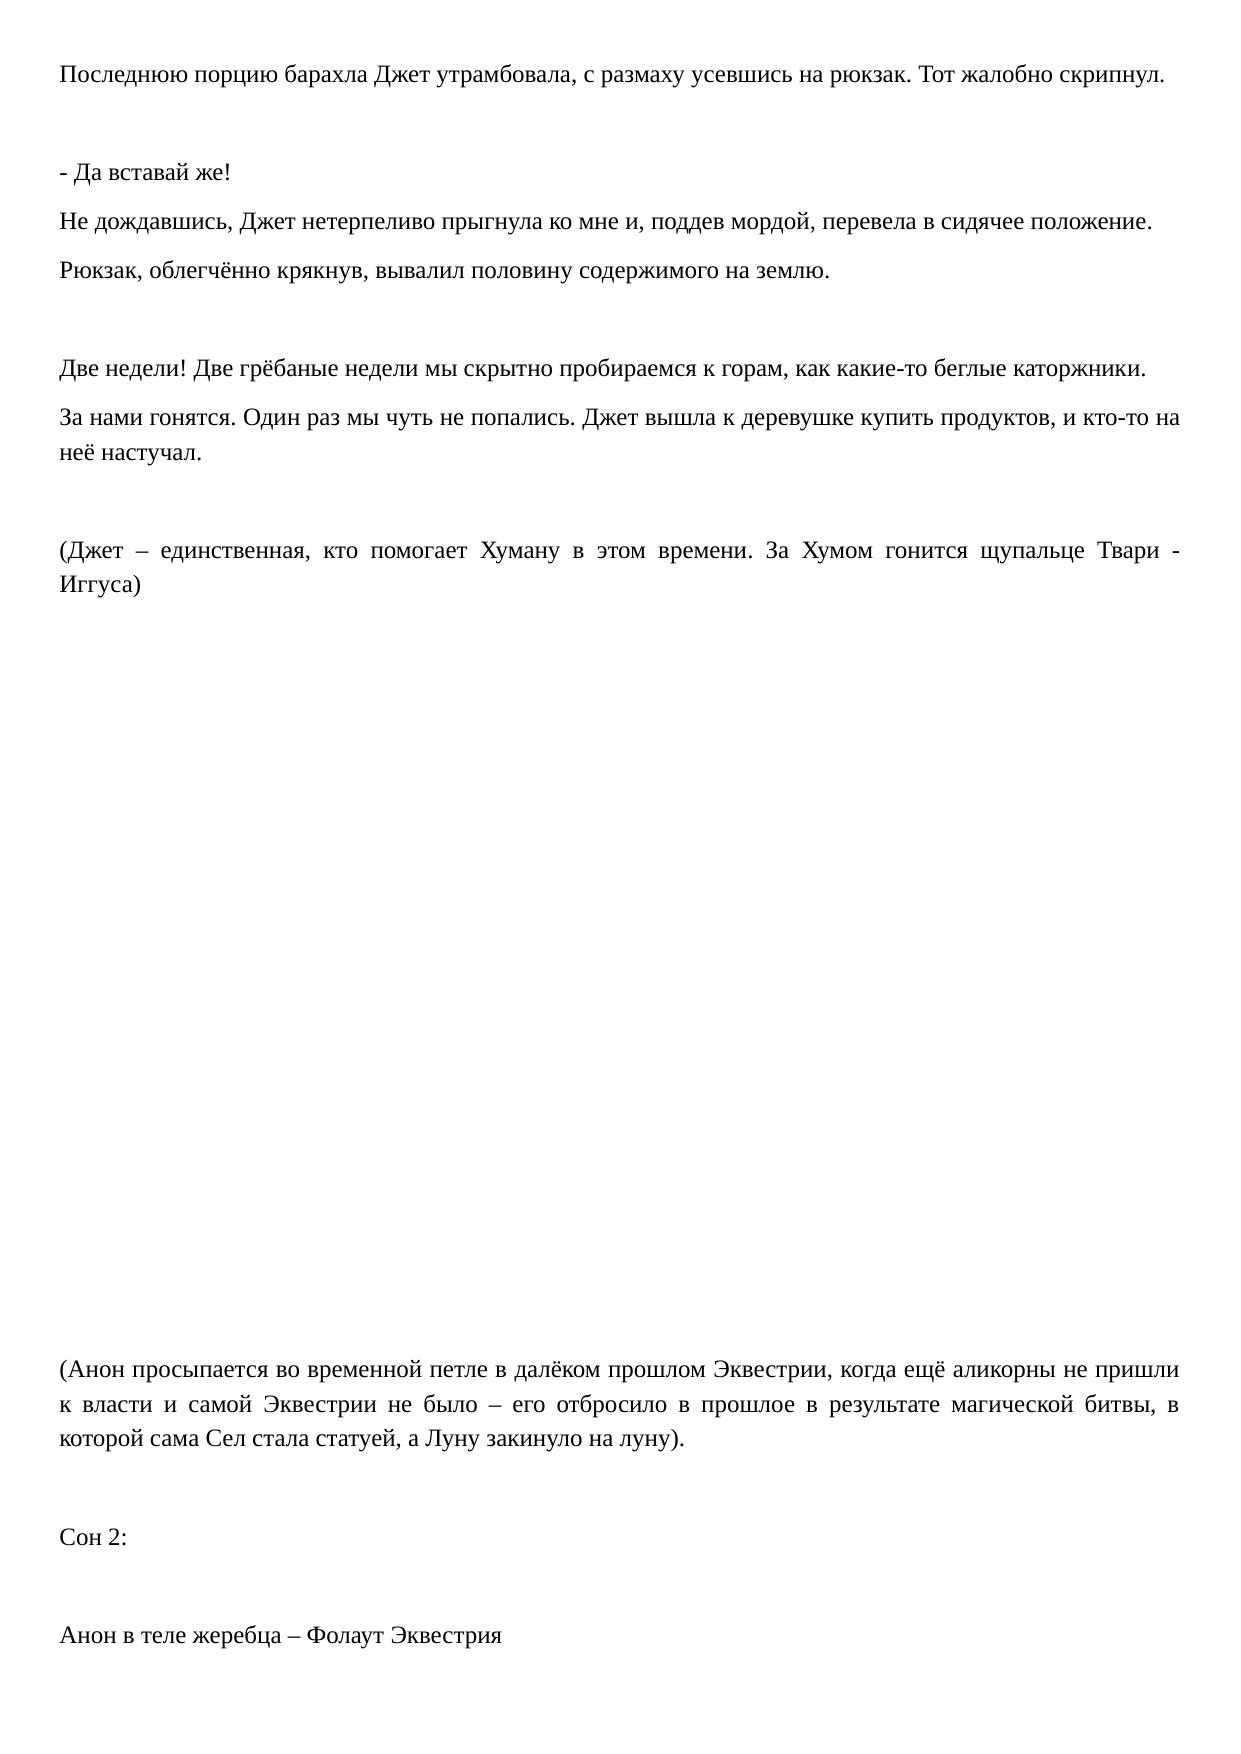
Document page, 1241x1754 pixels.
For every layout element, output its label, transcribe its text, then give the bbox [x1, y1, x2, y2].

text Рюкзак, облегчённо крякнув, вывалил половину содержимого на землю. [59, 255, 1181, 284]
text За нами гонятся. Один раз мы чуть не попались. Джет вышла к деревушке купить продуктов, и кто-то на неё настучал. [59, 402, 1181, 466]
text Последнюю порцию барахла Джет утрамбовала, с размаху усевшись на рюкзак. Тот жалобно скрипнул. [59, 59, 1181, 88]
text (Джет – единственная, кто помогает Хуману в этом времени. За Хумом гонится щупальце Твари - Иггуса) [59, 535, 1181, 598]
text Не дождавшись, Джет нетерпеливо прыгнула ко мне и, поддев мордой, перевела в сидячее положение. [59, 206, 1181, 235]
text Анон в теле жеребца – Фолаут Эквестрия [59, 1620, 1181, 1648]
text - Да вставай же! [59, 157, 1181, 186]
text Две недели! Две грёбаные недели мы скрытно пробираемся к горам, как какие-то беглые каторжники. [59, 353, 1181, 382]
text Сон 2: [59, 1522, 1181, 1550]
text (Анон просыпается во временной петле в далёком прошлом Эквестрии, когда ещё аликорны не пришли к власти и самой Эквестрии не было – его отбросило в прошлое в результате магической битвы, в которой сама Сел стала статуей, а Луну закинуло на луну). [59, 1354, 1181, 1452]
